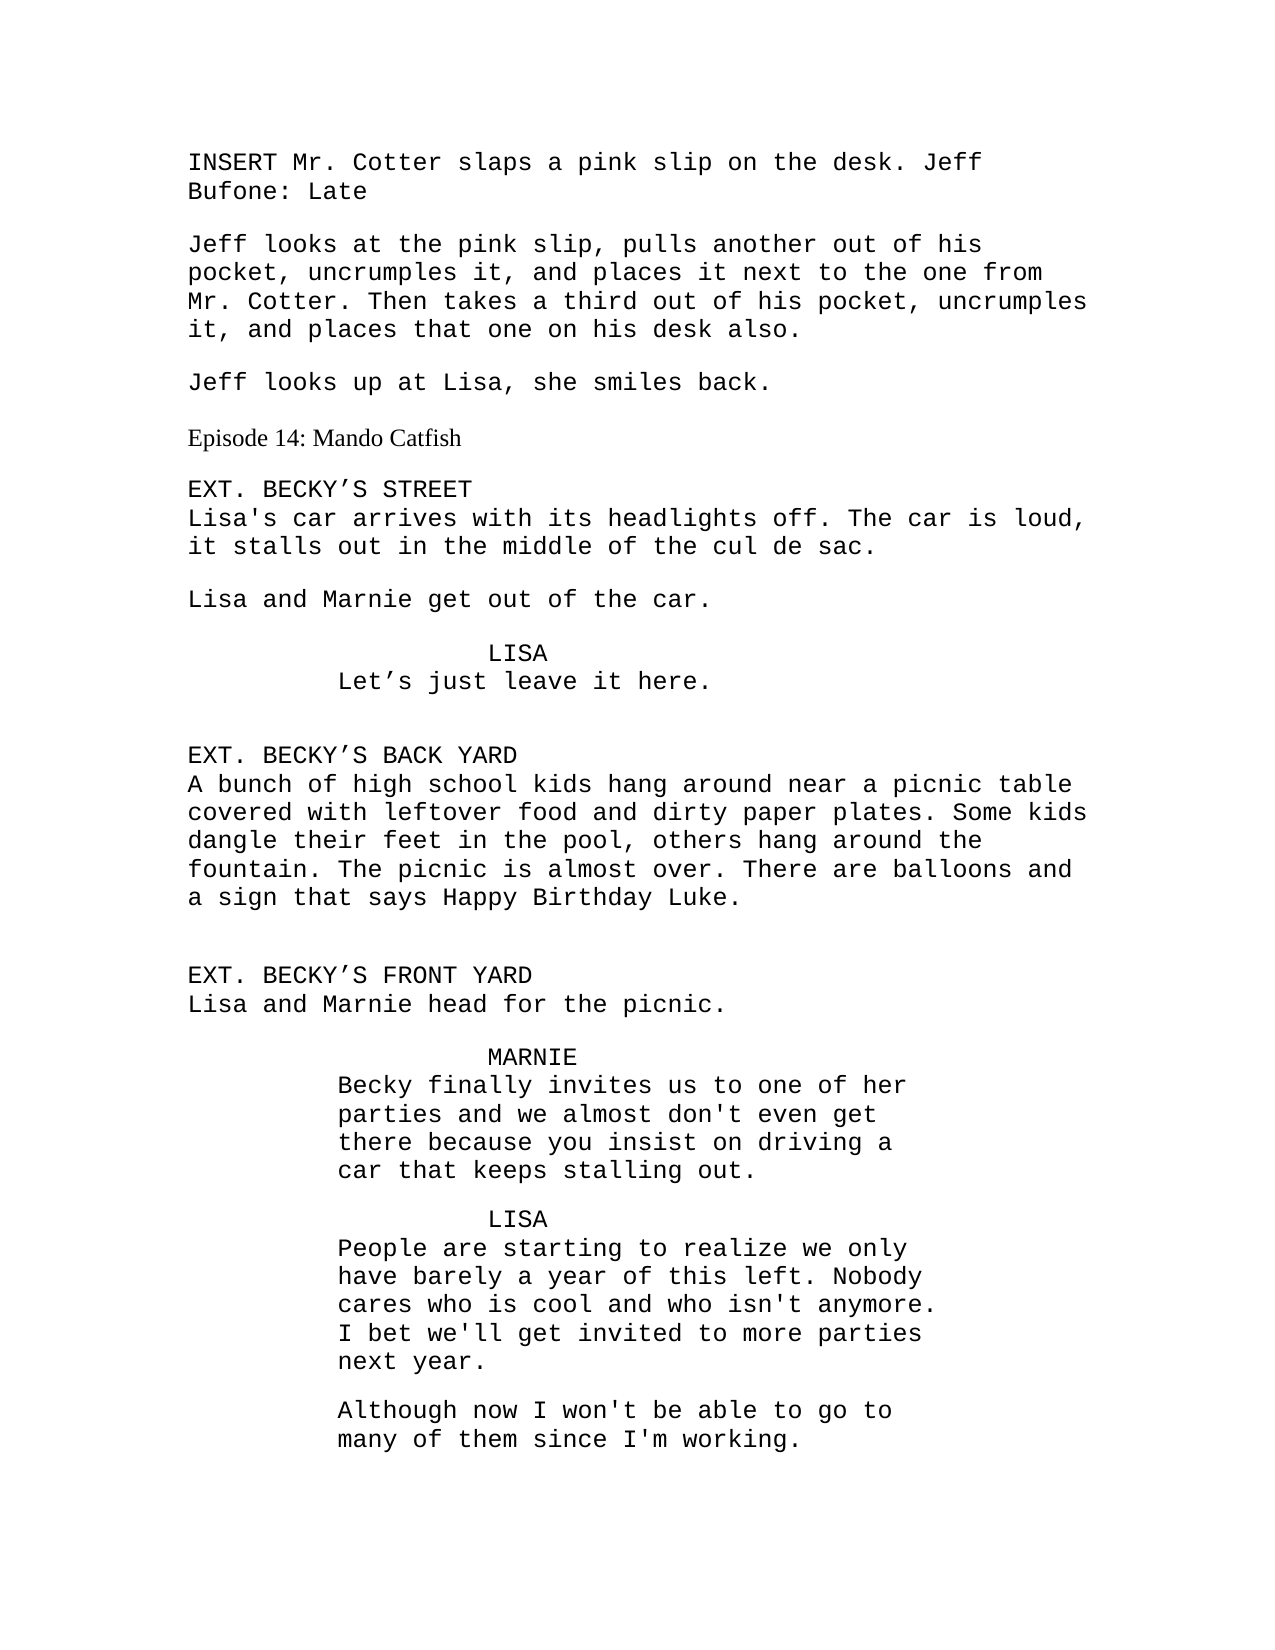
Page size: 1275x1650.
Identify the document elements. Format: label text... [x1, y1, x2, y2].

subtitle EXT. BECKY’S FRONT YARD [187, 963, 1087, 991]
text LISA [187, 1207, 1087, 1235]
text Becky finally invites us to one of her parties and we almost don't even get there because you insist on driving a car that keeps stalling out. [337, 1073, 937, 1186]
text Jeff looks at the pink slip, pulls another out of his pocket, uncrumples it, and places it next to the one from Mr. Cotter. Then takes a third out of his pocket, uncrumples it, and places that one on his desk also. [187, 232, 1087, 345]
text Although now I won't be able to go to many of them since I'm working. [337, 1398, 937, 1454]
subtitle EXT. BECKY’S BACK YARD [187, 743, 1087, 771]
text Lisa and Marnie get out of the car. [187, 587, 1087, 615]
text MARNIE [187, 1044, 1087, 1073]
text Let’s just leave it here. [337, 669, 937, 697]
text Lisa's car arrives with its headlights off. The car is loud, it stalls out in the middle of the cul de sac. [187, 505, 1087, 562]
text LISA [187, 640, 1087, 669]
text Jeff looks up at Lisa, she smiles back. [187, 370, 1087, 398]
subtitle Episode 14: Mando Catfish [187, 423, 1087, 452]
text Lisa and Marnie head for the picnic. [187, 991, 1087, 1019]
subtitle EXT. BECKY’S STREET [187, 477, 1087, 505]
text A bunch of high school kids hang around near a picnic table covered with leftover food and dirty paper plates. Some kids dangle their feet in the pool, others hang around the fountain. The picnic is almost over. There are balloons and a sign that says Happy Birthday Luke. [187, 771, 1087, 913]
text People are starting to realize we only have barely a year of this left. Nobody cares who is cool and who isn't anymore. I bet we'll get invited to more parties next year. [337, 1235, 937, 1377]
text INSERT Mr. Cotter slaps a pink slip on the desk. Jeff Bufone: Late [187, 150, 1087, 207]
